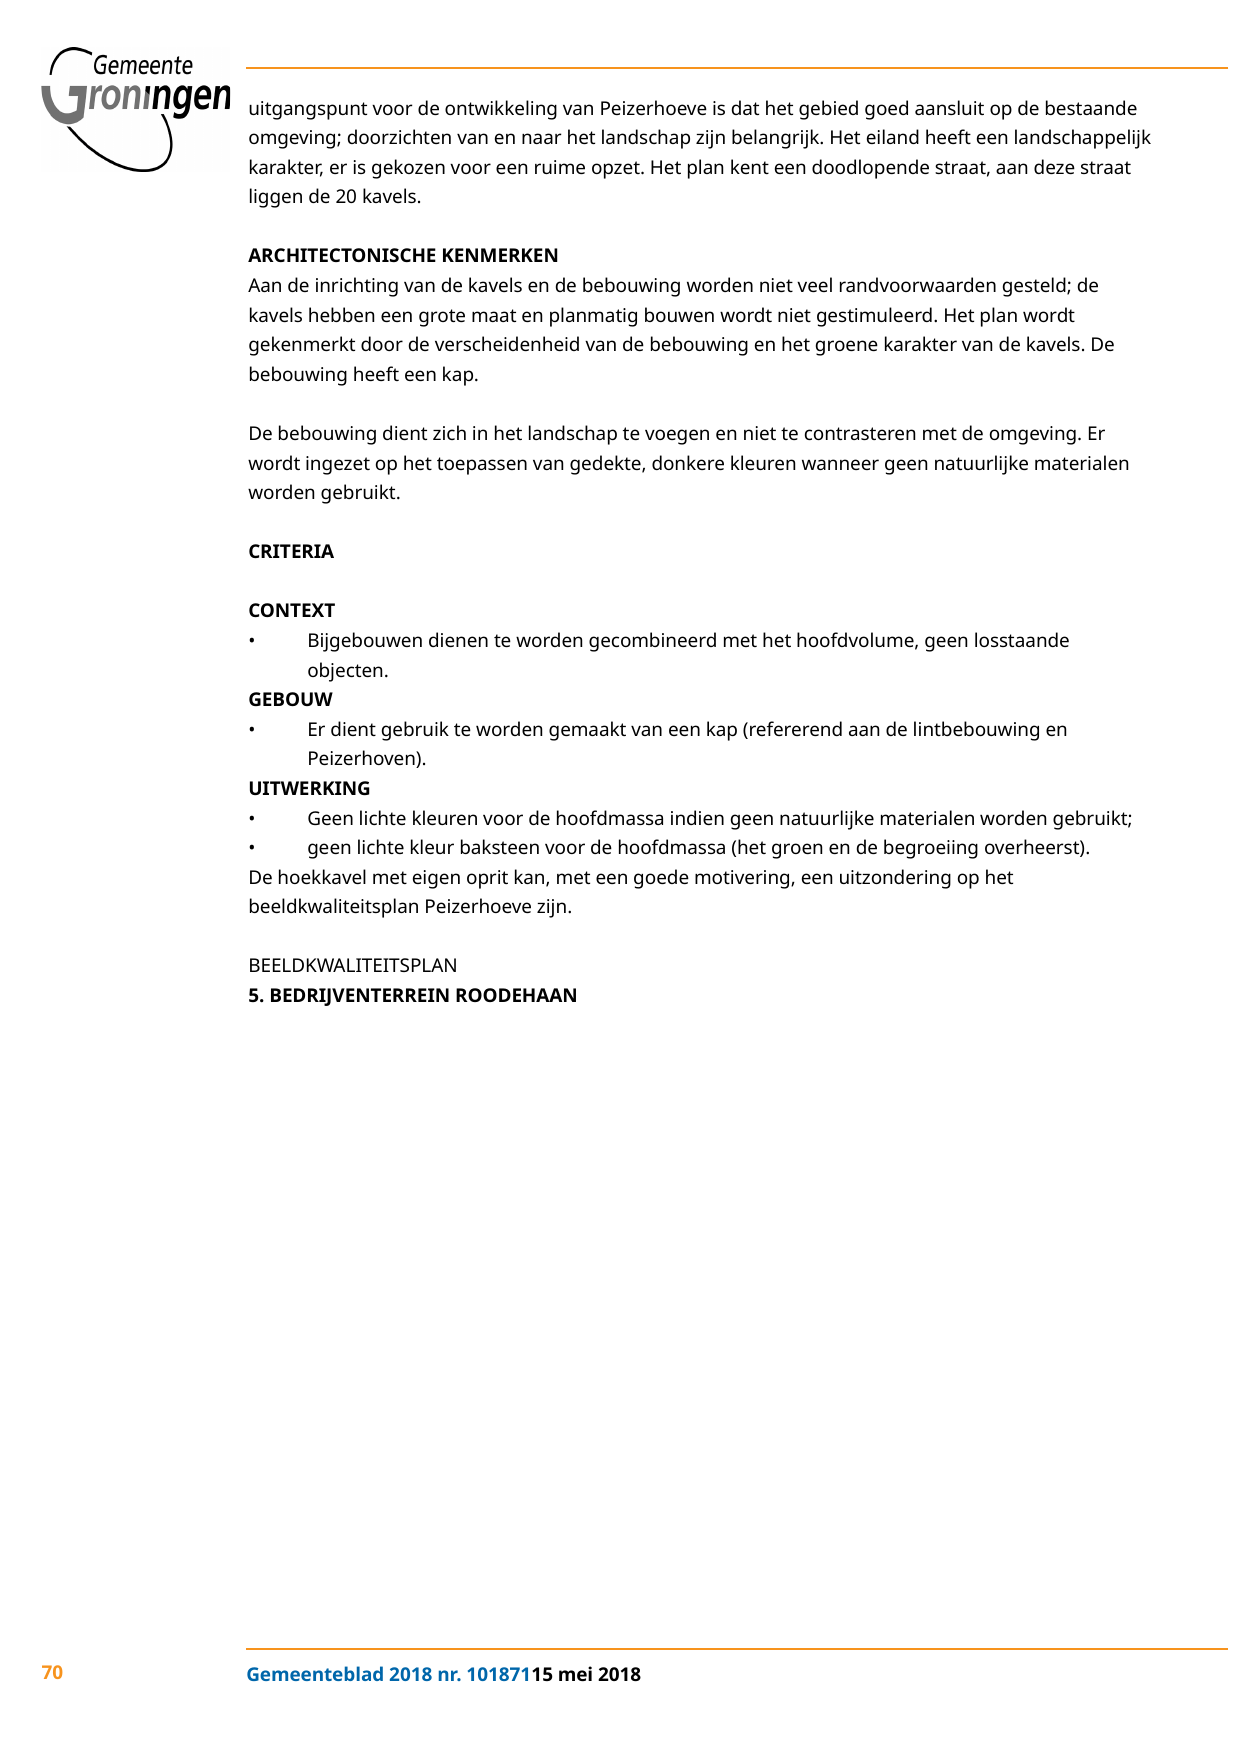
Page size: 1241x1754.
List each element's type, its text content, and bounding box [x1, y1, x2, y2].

list Geen lichte kleuren voor de hoofdmassa indien geen natuurlijke materialen worden gebruikt; [248, 805, 1152, 831]
picture [41, 47, 231, 172]
list Bijgebouwen dienen te worden gecombineerd met het hoofdvolume, geen losstaande objecten. [248, 627, 1152, 683]
text De hoekkavel met eigen oprit kan, met een goede motivering, een uitzondering op het beeldkwaliteitsplan Peizerhoeve zijn. [248, 864, 1152, 919]
text GEBOUW [248, 686, 1152, 712]
text ARCHITECTONISCHE KENMERKEN [248, 243, 1152, 268]
list Er dient gebruik te worden gemaakt van een kap (refererend aan de lintbebouwing en Peizerhoven). [248, 716, 1152, 771]
text 5. BEDRIJVENTERREIN ROODEHAAN [248, 982, 1152, 1008]
text uitgangspunt voor de ontwikkeling van Peizerhoeve is dat het gebied goed aansluit op de bestaande omgeving; doorzichten van en naar het landschap zijn belangrijk. Het eiland heeft een landschappelijk karakter, er is gekozen voor een ruime opzet. Het plan kent een doodlopende straat, aan deze straat liggen de 20 kavels. [248, 95, 1152, 209]
text UITWERKING [248, 775, 1152, 801]
list geen lichte kleur baksteen voor de hoofdmassa (het groen en de begroeiing overheerst). [248, 834, 1152, 860]
text CONTEXT [248, 598, 1152, 623]
text CRITERIA [248, 538, 1152, 564]
text De bebouwing dient zich in het landschap te voegen en niet te contrasteren met de omgeving. Er wordt ingezet op het toepassen van gedekte, donkere kleuren wanneer geen natuurlijke materialen worden gebruikt. [248, 420, 1152, 505]
text Aan de inrichting van de kavels en de bebouwing worden niet veel randvoorwaarden gesteld; de kavels hebben een grote maat en planmatig bouwen wordt niet gestimuleerd. Het plan wordt gekenmerkt door de verscheidenheid van de bebouwing en het groene karakter van de kavels. De bebouwing heeft een kap. [248, 272, 1152, 387]
text BEELDKWALITEITSPLAN [248, 953, 1152, 978]
